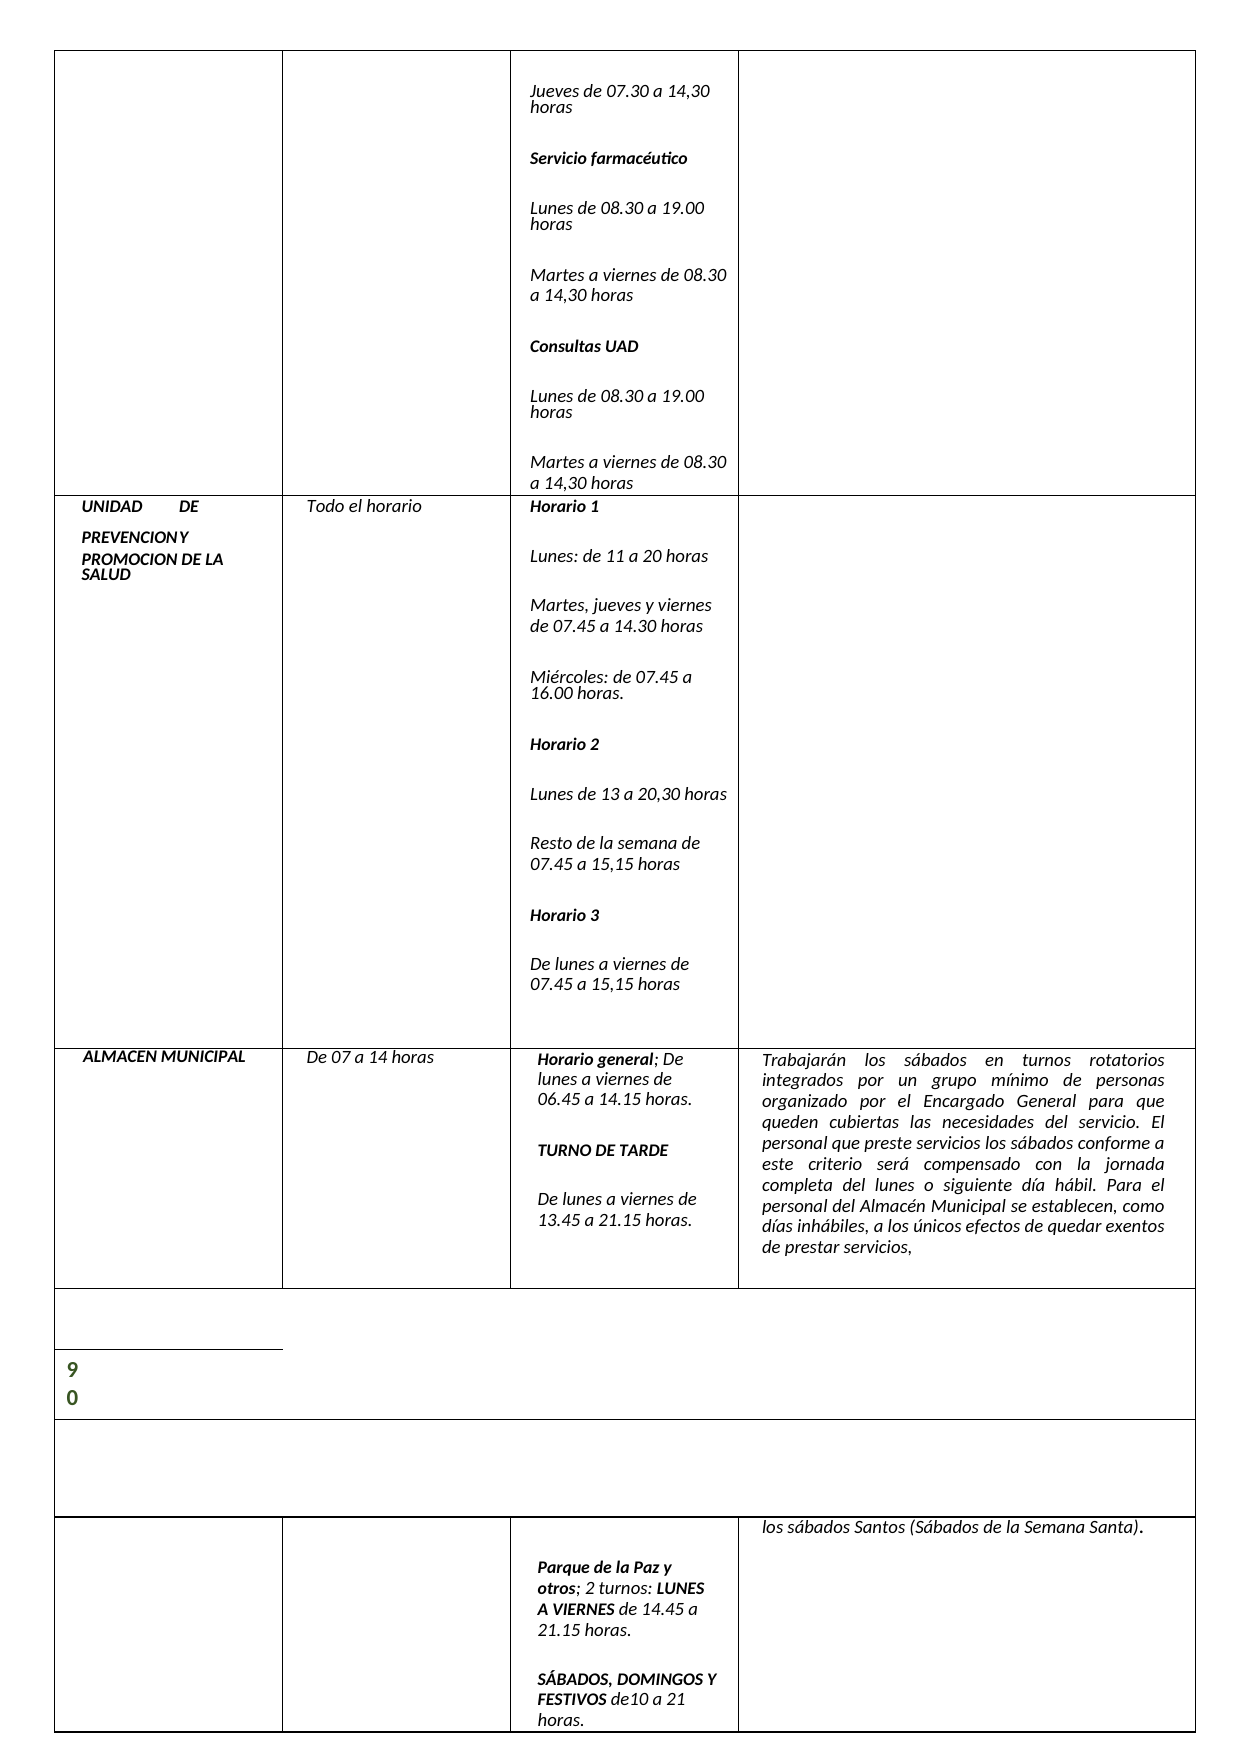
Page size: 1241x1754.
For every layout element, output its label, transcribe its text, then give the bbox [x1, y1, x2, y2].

table_cell [283, 1518, 510, 1731]
table_cell Horario 1 Lunes: de 11 a 20 horas Martes, jueves y viernes de 07.45 a 14.30 horas Miércoles: de 07.45 a 16.00 horas. Horario 2 Lunes de 13 a 20,30 horas Resto de la semana de 07.45 a 15,15 horas Horario 3 De lunes a viernes de 07.45 a 15,15 horas [511, 496, 738, 1048]
table_cell Parque de la Paz y otros; 2 turnos: LUNES A VIERNES de 14.45 a 21.15 horas. SÁBADOS, DOMINGOS Y FESTIVOS de10 a 21 horas. [511, 1518, 738, 1731]
table_cell [55, 1518, 282, 1731]
table_cell Horario general; De lunes a viernes de 06.45 a 14.15 horas. TURNO DE TARDE De lunes a viernes de 13.45 a 21.15 horas. [511, 1049, 738, 1288]
table_cell UNIDAD DE PREVENCION Y PROMOCION DE LA SALUD [55, 496, 282, 1048]
table_cell [55, 1289, 283, 1348]
table_cell [55, 51, 282, 495]
table_cell [283, 1289, 1195, 1418]
table_cell [55, 1420, 1195, 1516]
table_cell Jueves de 07.30 a 14,30 horas Servicio farmacéutico Lunes de 08.30 a 19.00 horas Martes a viernes de 08.30 a 14,30 horas Consultas UAD Lunes de 08.30 a 19.00 horas Martes a viernes de 08.30 a 14,30 horas [511, 51, 738, 495]
table_cell Todo el horario [283, 496, 510, 1048]
table_cell [739, 496, 1195, 1048]
table_cell 90 [55, 1350, 283, 1418]
table_cell De 07 a 14 horas [283, 1049, 510, 1288]
table_cell [739, 51, 1195, 495]
table_cell los sábados Santos (Sábados de la Semana Santa). [739, 1518, 1195, 1731]
table_cell [283, 51, 510, 495]
table_cell ALMACEN MUNICIPAL [55, 1049, 282, 1288]
table_cell Trabajarán los sábados en turnos rotatorios integrados por un grupo mínimo de personas organizado por el Encargado General para que queden cubiertas las necesidades del servicio. El personal que preste servicios los sábados conforme a este criterio será compensado con la jornada completa del lunes o siguiente día hábil. Para el personal del Almacén Municipal se establecen, como días inhábiles, a los únicos efectos de quedar exentos de prestar servicios, [739, 1049, 1195, 1288]
